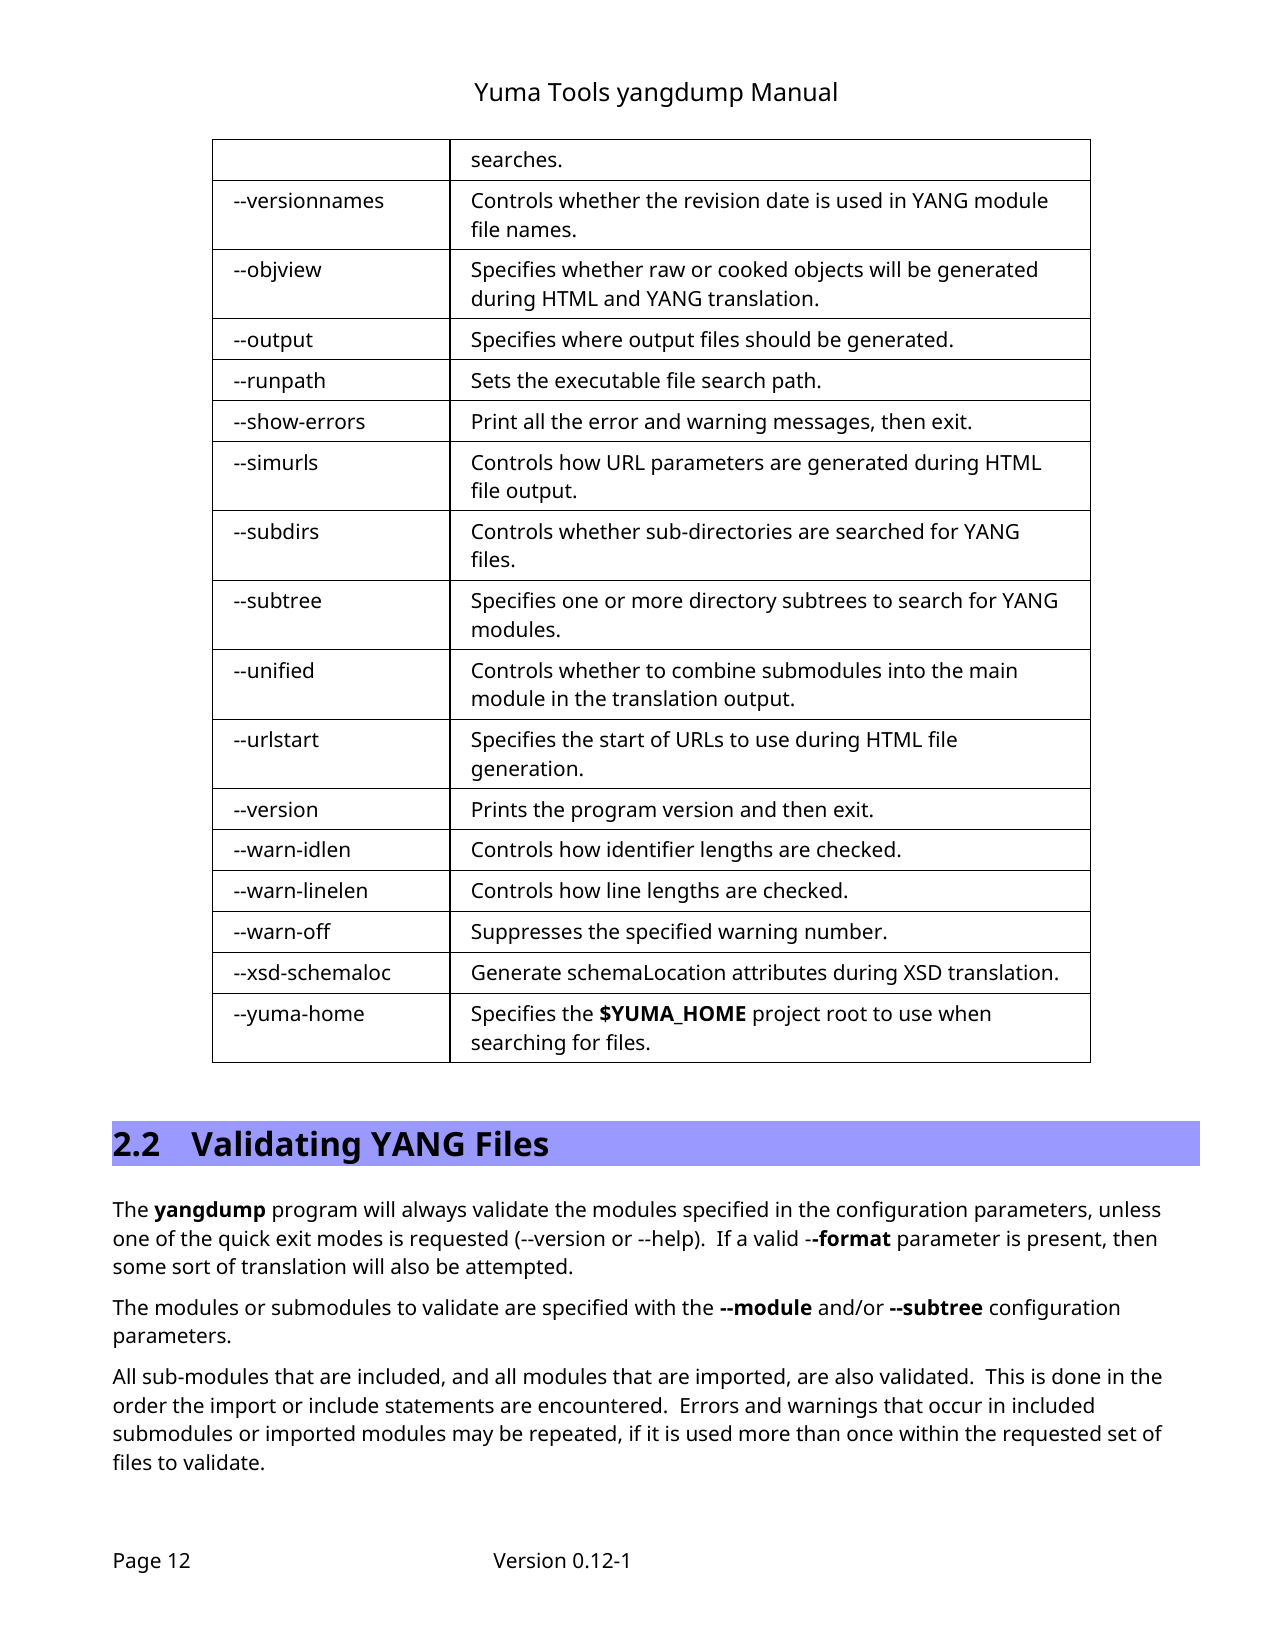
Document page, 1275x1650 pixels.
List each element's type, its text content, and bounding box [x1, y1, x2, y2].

table_cell Specifies where output files should be generated. [451, 319, 1090, 359]
table_cell Controls how line lengths are checked. [451, 871, 1090, 911]
table_cell Generate schemaLocation attributes during XSD translation. [451, 953, 1090, 993]
table_cell --output [213, 319, 449, 359]
table_cell Specifies one or more directory subtrees to search for YANG modules. [451, 581, 1090, 649]
table_cell --show-errors [213, 401, 449, 441]
text The modules or submodules to validate are specified with the --module and/or --subtree configuration parameters. [112, 1293, 1200, 1350]
table_cell --urlstart [213, 720, 449, 788]
subtitle Validating YANG Files [112, 1121, 1200, 1166]
table_cell Controls whether to combine submodules into the main module in the translation output. [451, 650, 1090, 718]
table_cell Suppresses the specified warning number. [451, 912, 1090, 952]
table_cell --unified [213, 650, 449, 718]
table_cell --objview [213, 250, 449, 318]
table_cell Specifies the start of URLs to use during HTML file generation. [451, 720, 1090, 788]
table_cell Specifies whether raw or cooked objects will be generated during HTML and YANG translation. [451, 250, 1090, 318]
table_cell --version [213, 789, 449, 829]
table_cell --warn-linelen [213, 871, 449, 911]
table_cell Specifies the $YUMA_HOME project root to use when searching for files. [451, 994, 1090, 1062]
table_cell Controls how URL parameters are generated during HTML file output. [451, 442, 1090, 510]
table_cell Controls whether the revision date is used in YANG module file names. [451, 181, 1090, 249]
table_cell --runpath [213, 360, 449, 400]
table_cell --versionnames [213, 181, 449, 249]
table_cell --subtree [213, 581, 449, 649]
table_cell Prints the program version and then exit. [451, 789, 1090, 829]
table_cell --warn-off [213, 912, 449, 952]
table_cell --simurls [213, 442, 449, 510]
table_cell --warn-idlen [213, 830, 449, 870]
text The yangdump program will always validate the modules specified in the configuration parameters, unless one of the quick exit modes is requested (--version or --help). If a valid --format parameter is present, then some sort of translation will also be attempted. [112, 1195, 1200, 1281]
table_cell Print all the error and warning messages, then exit. [451, 401, 1090, 441]
table_cell searches. [451, 140, 1090, 179]
table_cell Sets the executable file search path. [451, 360, 1090, 400]
table_cell Controls how identifier lengths are checked. [451, 830, 1090, 870]
table_cell --xsd-schemaloc [213, 953, 449, 993]
table_cell --yuma-home [213, 994, 449, 1062]
table_cell [213, 140, 449, 179]
table_cell --subdirs [213, 511, 449, 580]
text All sub-modules that are included, and all modules that are imported, are also validated. This is done in the order the import or include statements are encountered. Errors and warnings that occur in included submodules or imported modules may be repeated, if it is used more than once within the requested set of files to validate. [112, 1362, 1200, 1476]
table_cell Controls whether sub-directories are searched for YANG files. [451, 511, 1090, 580]
